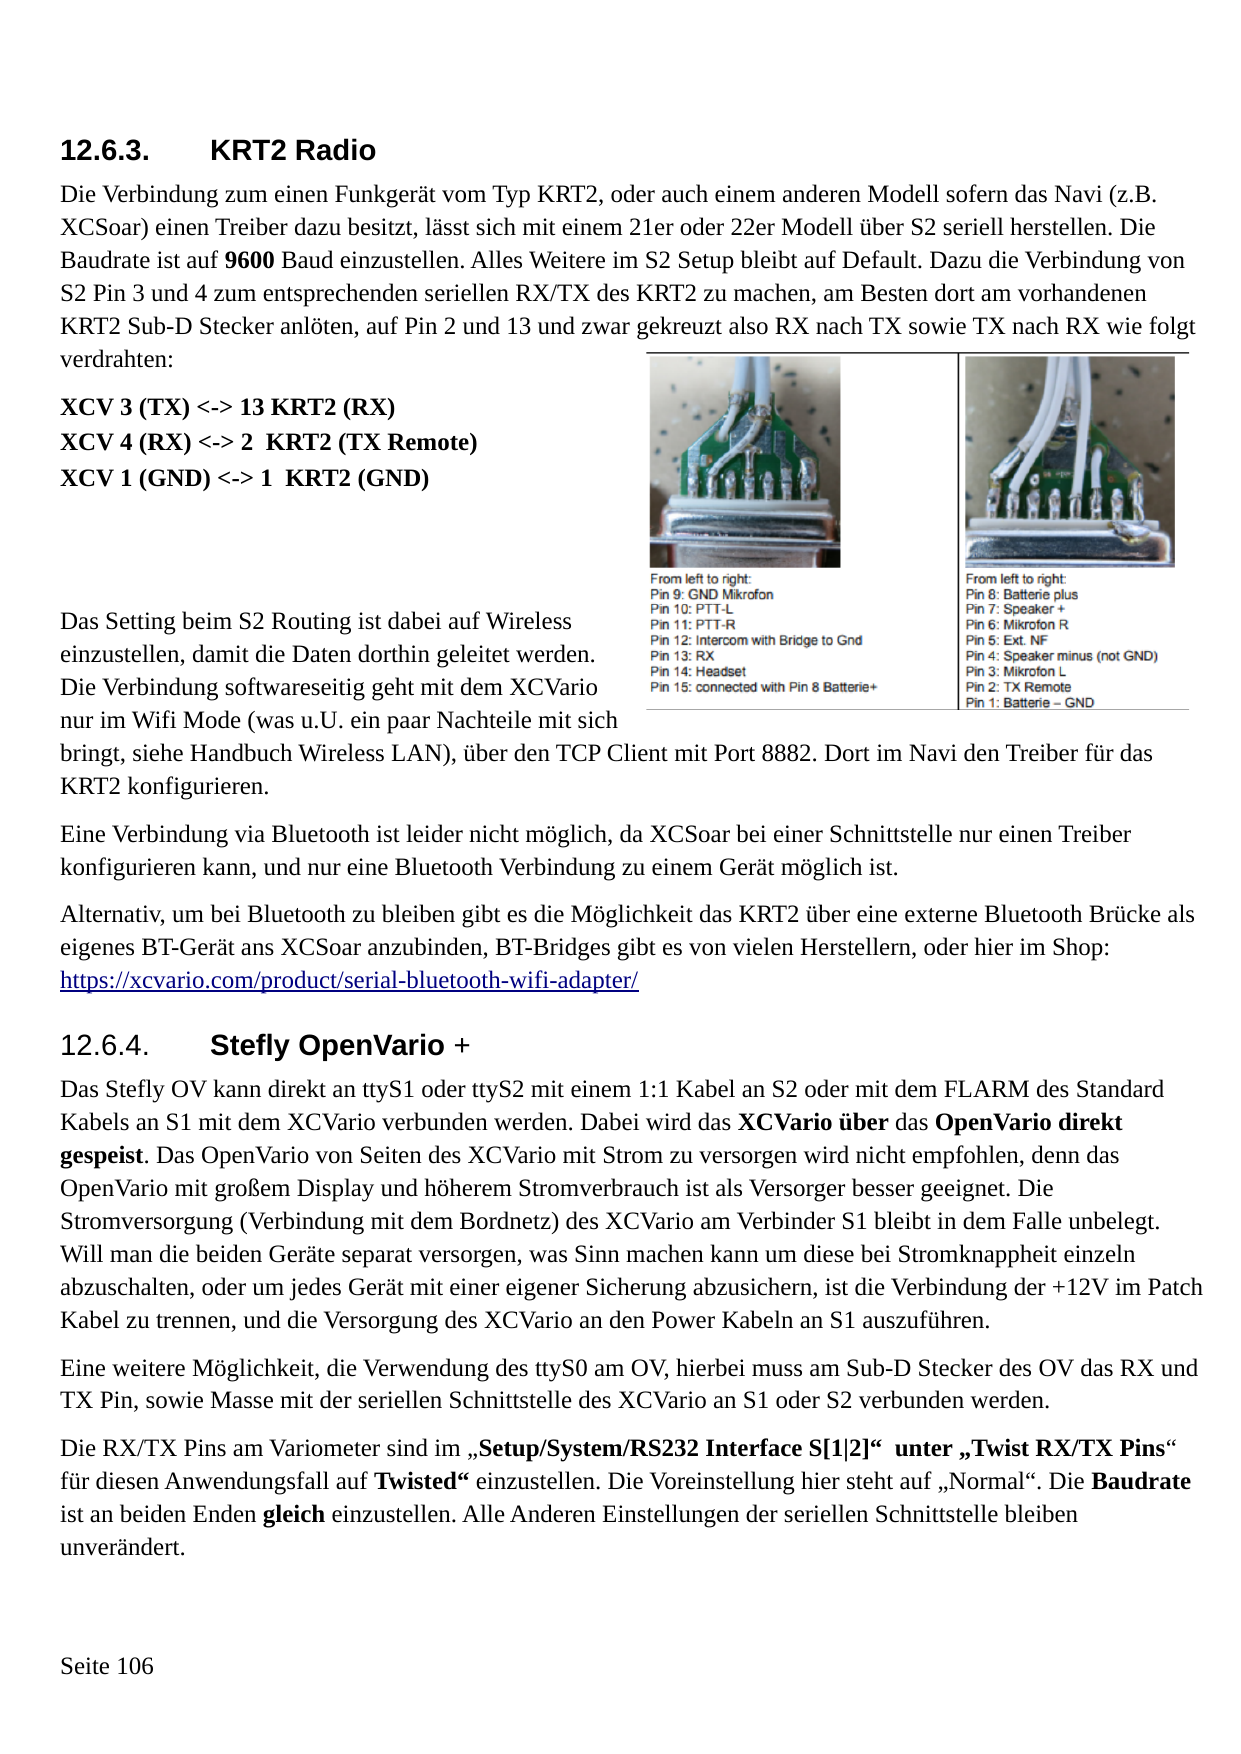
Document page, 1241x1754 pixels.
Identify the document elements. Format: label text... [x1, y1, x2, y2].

text XCV 1 (GND) <-> 1 KRT2 (GND) [60, 463, 646, 492]
subtitle KRT2 Radio [60, 133, 1207, 166]
text Das Stefly OV kann direkt an ttyS1 oder ttyS2 mit einem 1:1 Kabel an S2 oder mit dem FLARM des Standard Kabels an S1 mit dem XCVario verbunden werden. Dabei wird das XCVario über das OpenVario direkt gespeist. Das OpenVario von Seiten des XCVario mit Strom zu versorgen wird nicht empfohlen, denn das OpenVario mit großem Display und höherem Stromverbrauch ist als Versorger besser geeignet. Die Stromversorgung (Verbindung mit dem Bordnetz) des XCVario am Verbinder S1 bleibt in dem Falle unbelegt. Will man die beiden Geräte separat versorgen, was Sinn machen kann um diese bei Stromknappheit einzeln abzuschalten, oder um jedes Gerät mit einer eigener Sicherung abzusichern, ist die Verbindung der +12V im Patch Kabel zu trennen, und die Versorgung des XCVario an den Power Kabeln an S1 auszuführen. [60, 1074, 1207, 1334]
text XCV 3 (TX) <-> 13 KRT2 (RX) [60, 392, 646, 420]
text Alternativ, um bei Bluetooth zu bleiben gibt es die Möglichkeit das KRT2 über eine externe Bluetooth Brücke als eigenes BT-Gerät ans XCSoar anzubinden, BT-Bridges gibt es von vielen Herstellern, oder hier im Shop: https://xcvario.com/product/serial-bluetooth-wifi-adapter/ [60, 899, 1207, 994]
text Eine weitere Möglichkeit, die Verwendung des ttyS0 am OV, hierbei muss am Sub-D Stecker des OV das RX und TX Pin, sowie Masse mit der seriellen Schnittstelle des XCVario an S1 oder S2 verbunden werden. [60, 1353, 1207, 1414]
text Die RX/TX Pins am Variometer sind im „Setup/System/RS232 Interface S[1|2]“ unter „Twist RX/TX Pins“ für diesen Anwendungsfall auf Twisted“ einzustellen. Die Voreinstellung hier steht auf „Normal“. Die Baudrate ist an beiden Enden gleich einzustellen. Alle Anderen Einstellungen der seriellen Schnittstelle bleiben unverändert. [60, 1433, 1207, 1561]
picture [646, 352, 1190, 710]
text Das Setting beim S2 Routing ist dabei auf Wireless einzustellen, damit die Daten dorthin geleitet werden. Die Verbindung softwareseitig geht mit dem XCVario nur im Wifi Mode (was u.U. ein paar Nachteile mit sich bringt, siehe Handbuch Wireless LAN), über den TCP Client mit Port 8882. Dort im Navi den Treiber für das KRT2 konfigurieren. [60, 606, 1207, 800]
text XCV 4 (RX) <-> 2 KRT2 (TX Remote) [60, 427, 646, 456]
subtitle Stefly OpenVario + [60, 1028, 1207, 1061]
text Eine Verbindung via Bluetooth ist leider nicht möglich, da XCSoar bei einer Schnittstelle nur einen Treiber konfigurieren kann, und nur eine Bluetooth Verbindung zu einem Gerät möglich ist. [60, 819, 1207, 881]
text Die Verbindung zum einen Funkgerät vom Typ KRT2, oder auch einem anderen Modell sofern das Navi (z.B. XCSoar) einen Treiber dazu besitzt, lässt sich mit einem 21er oder 22er Modell über S2 seriell herstellen. Die Baudrate ist auf 9600 Baud einzustellen. Alles Weitere im S2 Setup bleibt auf Default. Dazu die Verbindung von S2 Pin 3 und 4 zum entsprechenden seriellen RX/TX des KRT2 zu machen, am Besten dort am vorhandenen KRT2 Sub-D Stecker anlöten, auf Pin 2 und 13 und zwar gekreuzt also RX nach TX sowie TX nach RX wie folgt verdrahten: [60, 179, 1207, 373]
